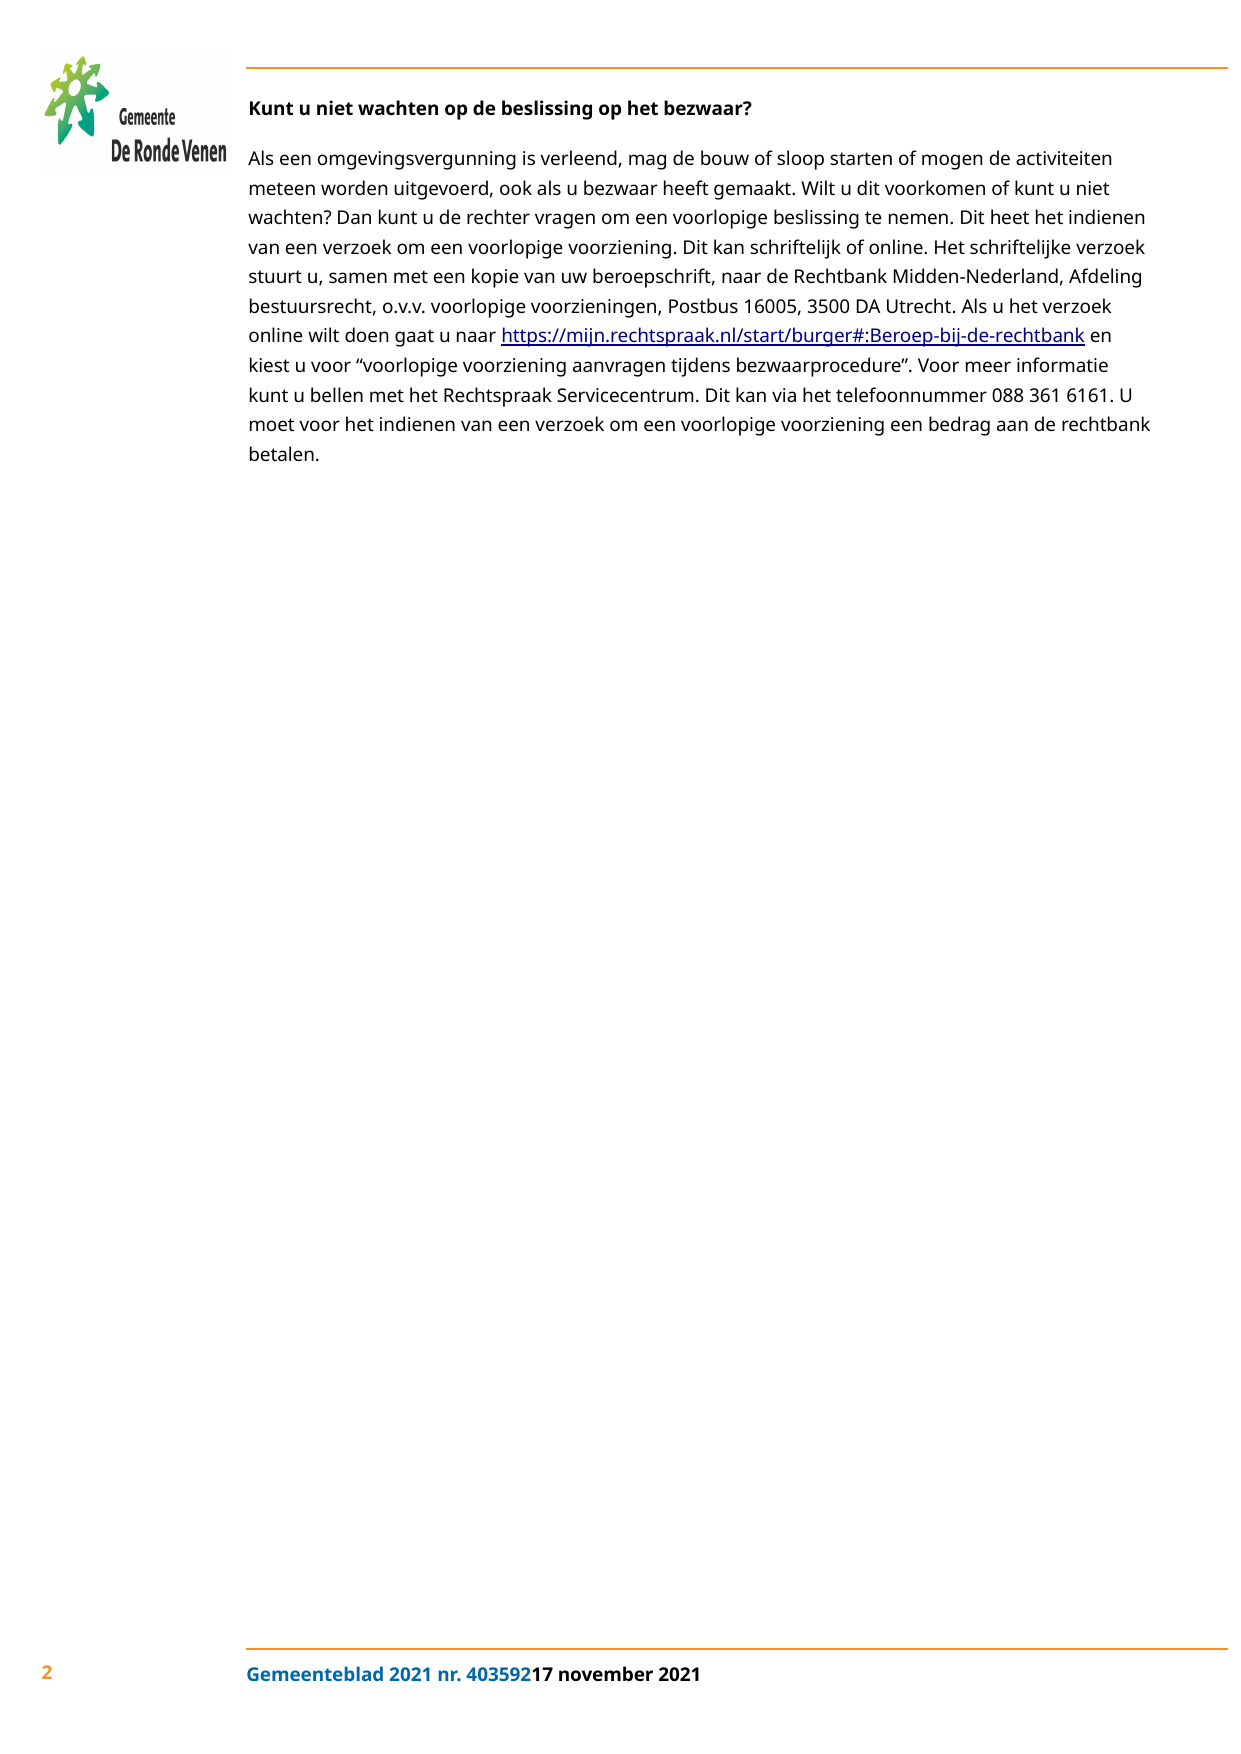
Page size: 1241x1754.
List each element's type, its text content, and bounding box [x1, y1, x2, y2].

text Als een omgevingsvergunning is verleend, mag de bouw of sloop starten of mogen de activiteiten meteen worden uitgevoerd, ook als u bezwaar heeft gemaakt. Wilt u dit voorkomen of kunt u niet wachten? Dan kunt u de rechter vragen om een voorlopige beslissing te nemen. Dit heet het indienen van een verzoek om een voorlopige voorziening. Dit kan schriftelijk of online. Het schriftelijke verzoek stuurt u, samen met een kopie van uw beroepschrift, naar de Rechtbank Midden-Nederland, Afdeling bestuursrecht, o.v.v. voorlopige voorzieningen, Postbus 16005, 3500 DA Utrecht. Als u het verzoek online wilt doen gaat u naar https://mijn.rechtspraak.nl/start/burger#:Beroep-bij-de-rechtbank en kiest u voor “voorlopige voorziening aanvragen tijdens bezwaarprocedure”. Voor meer informatie kunt u bellen met het Rechtspraak Servicecentrum. Dit kan via het telefoonnummer 088 361 6161. U moet voor het indienen van een verzoek om een voorlopige voorziening een bedrag aan de rechtbank betalen. [248, 145, 1152, 467]
text Kunt u niet wachten op de beslissing op het bezwaar? [248, 95, 1152, 121]
picture [41, 47, 231, 172]
